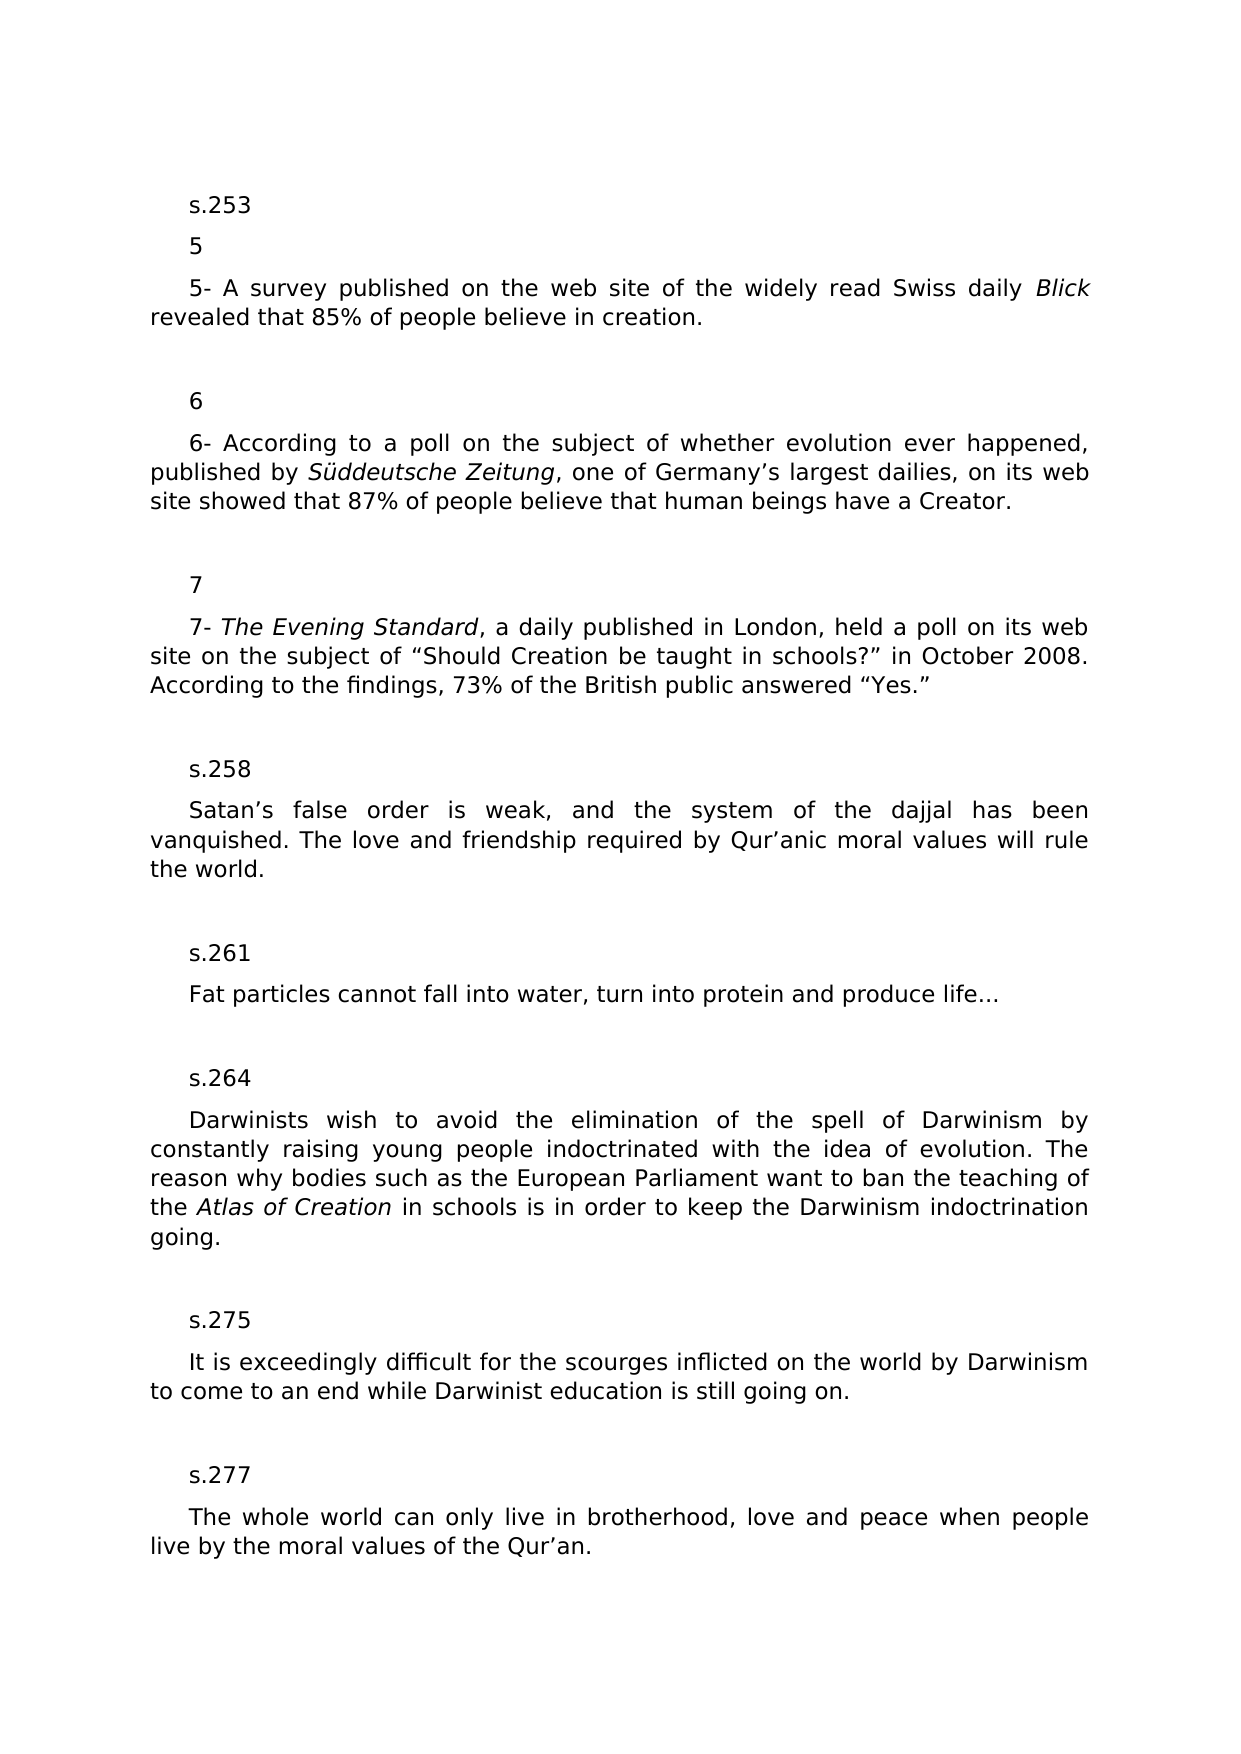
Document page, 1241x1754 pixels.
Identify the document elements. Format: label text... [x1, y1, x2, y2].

text 7 [150, 572, 1090, 599]
text s.277 [150, 1462, 1090, 1489]
text s.264 [150, 1065, 1090, 1092]
text s.258 [150, 756, 1090, 782]
text Fat particles cannot fall into water, turn into protein and produce life... [150, 981, 1090, 1008]
text s.253 [150, 192, 1090, 218]
text 6 [150, 388, 1090, 415]
text s.261 [150, 940, 1090, 966]
text The whole world can only live in brotherhood, love and peace when people live by the moral values of the Qur’an. [150, 1504, 1090, 1560]
text 5 [150, 233, 1090, 260]
text 7- The Evening Standard, a daily published in London, held a poll on its web site on the subject of “Should Creation be taught in schools?” in October 2008. According to the findings, 73% of the British public answered “Yes.” [150, 614, 1090, 699]
text Darwinists wish to avoid the elimination of the spell of Darwinism by constantly raising young people indoctrinated with the idea of evolution. The reason why bodies such as the European Parliament want to ban the teaching of the Atlas of Creation in schools is in order to keep the Darwinism indoctrination going. [150, 1107, 1090, 1251]
text 5- A survey published on the web site of the widely read Swiss daily Blick revealed that 85% of people believe in creation. [150, 275, 1090, 331]
text s.275 [150, 1307, 1090, 1334]
text It is exceedingly difficult for the scourges inflicted on the world by Darwinism to come to an end while Darwinist education is still going on. [150, 1349, 1090, 1405]
text Satan’s false order is weak, and the system of the dajjal has been vanquished. The love and friendship required by Qur’anic moral values will rule the world. [150, 798, 1090, 883]
text 6- According to a poll on the subject of whether evolution ever happened, published by Süddeutsche Zeitung, one of Germany’s largest dailies, on its web site showed that 87% of people believe that human beings have a Creator. [150, 430, 1090, 515]
